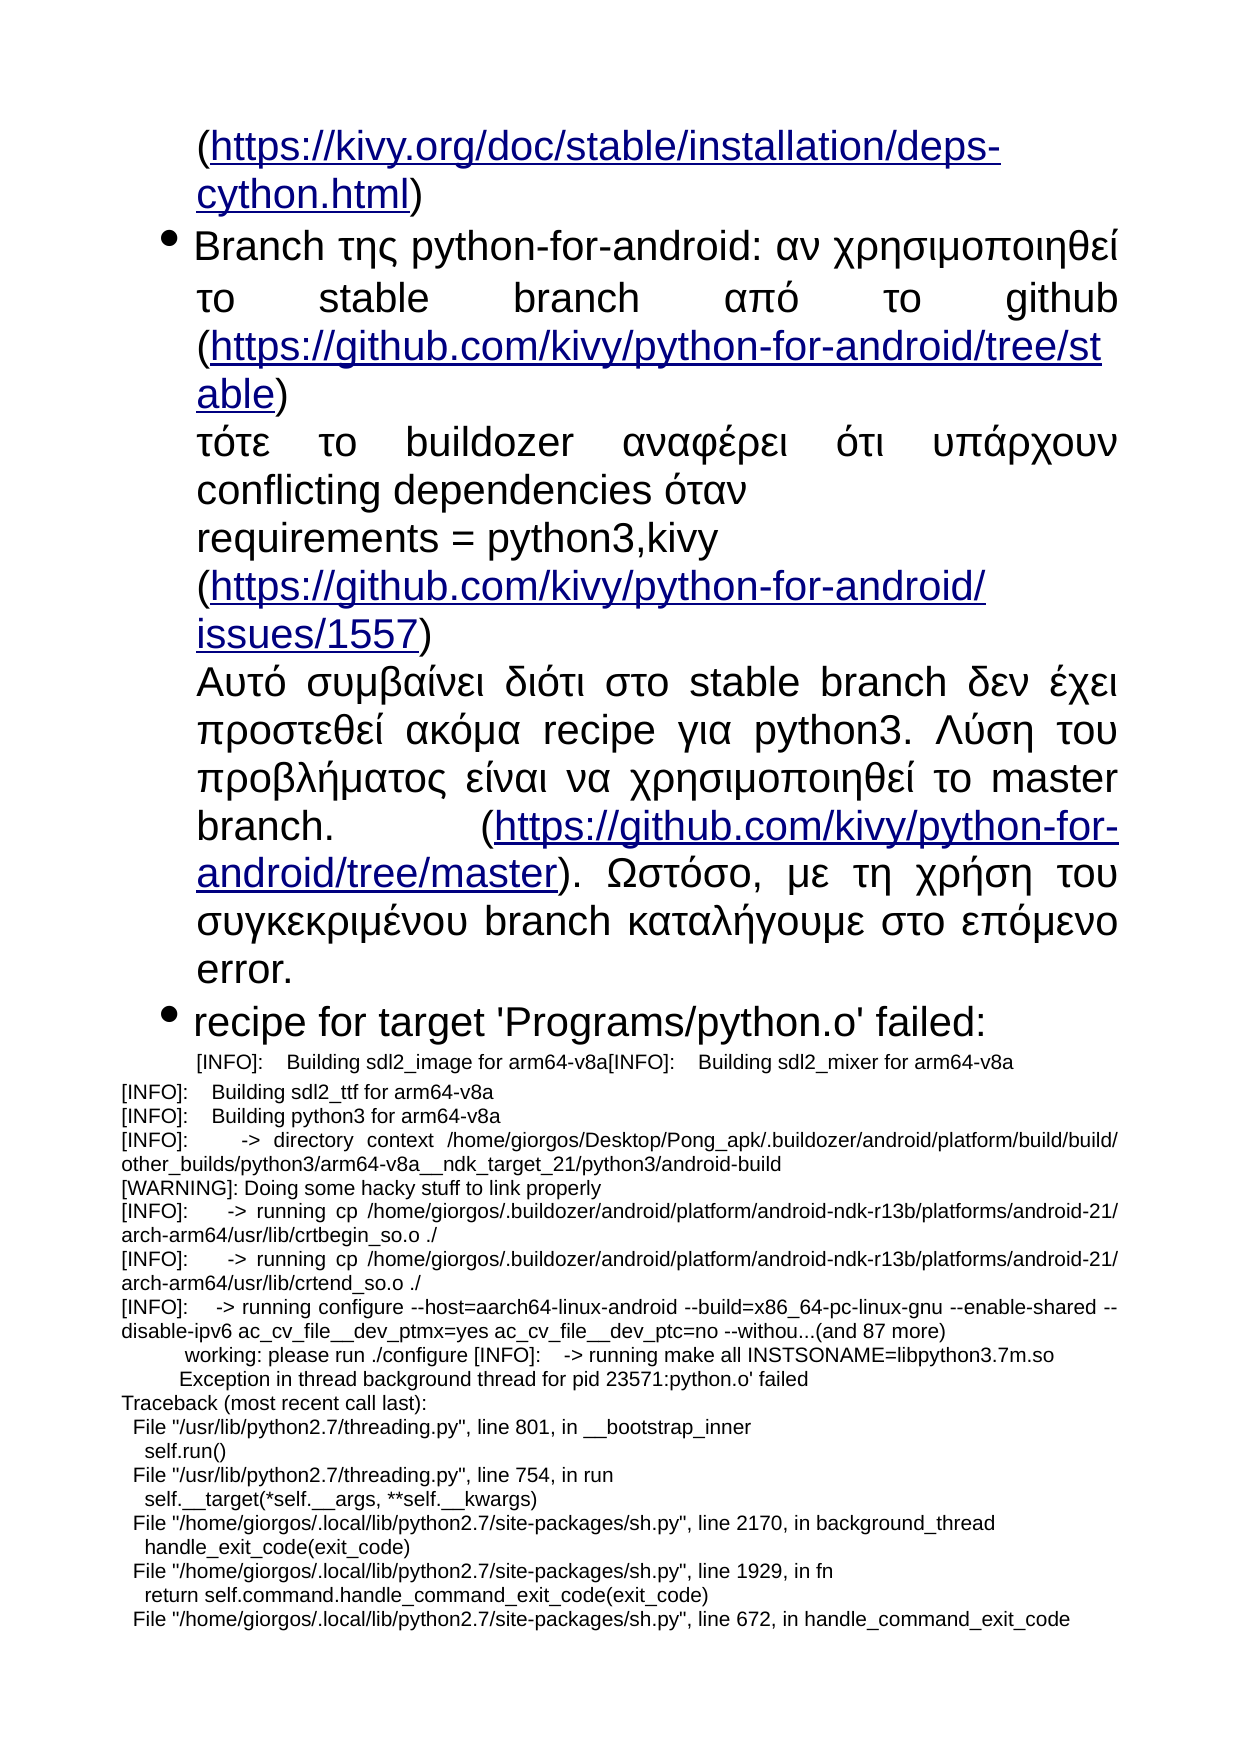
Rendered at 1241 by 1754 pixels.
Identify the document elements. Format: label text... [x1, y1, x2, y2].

list τότε το buildozer αναφέρει ότι υπάρχουν conflicting dependencies όταν [156, 418, 1122, 513]
text Traceback (most recent call last): [118, 1391, 1122, 1415]
list (https://kivy.org/doc/stable/installation/deps-cython.html) [156, 118, 1122, 217]
list Branch της python-for-android: αν χρησιμοποιηθεί το stable branch από το github (https://github.com/kivy/python-for-android/tree/stable) [156, 217, 1122, 418]
text [INFO]: -> running cp /home/giorgos/.buildozer/android/platform/android-ndk-r13b/platforms/android-21/arch-arm64/usr/lib/crtbegin_so.o ./ [118, 1199, 1122, 1247]
text [WARNING]: Doing some hacky stuff to link properly [118, 1175, 1122, 1199]
text [INFO]: -> directory context /home/giorgos/Desktop/Pong_apk/.buildozer/android/platform/build/build/other_builds/python3/arm64-v8a__ndk_target_21/python3/android-build [118, 1127, 1122, 1175]
text handle_exit_code(exit_code) [118, 1535, 1122, 1559]
text self.__target(*self.__args, **self.__kwargs) [118, 1487, 1122, 1511]
text [INFO]: Building python3 for arm64-v8a [118, 1103, 1122, 1127]
text self.run() [118, 1439, 1122, 1463]
list requirements = python3,kivy [156, 513, 1122, 561]
text working: please run ./configure [INFO]: -> running make all INSTSONAME=libpython3.7m.so [118, 1343, 1122, 1367]
text Exception in thread background thread for pid 23571:python.o' failed [118, 1367, 1122, 1391]
text File "/home/giorgos/.local/lib/python2.7/site-packages/sh.py", line 2170, in background_thread [118, 1511, 1122, 1535]
list [INFO]: Building sdl2_image for arm64-v8a[INFO]: Building sdl2_mixer for arm64-v8a [156, 1049, 1122, 1076]
text File "/usr/lib/python2.7/threading.py", line 754, in run [118, 1463, 1122, 1487]
text [INFO]: -> running cp /home/giorgos/.buildozer/android/platform/android-ndk-r13b/platforms/android-21/arch-arm64/usr/lib/crtend_so.o ./ [118, 1247, 1122, 1295]
text [INFO]: Building sdl2_ttf for arm64-v8a [118, 1076, 1122, 1103]
text File "/home/giorgos/.local/lib/python2.7/site-packages/sh.py", line 1929, in fn [118, 1559, 1122, 1583]
text return self.command.handle_command_exit_code(exit_code) [118, 1583, 1122, 1607]
text [INFO]: -> running configure --host=aarch64-linux-android --build=x86_64-pc-linux-gnu --enable-shared --disable-ipv6 ac_cv_file__dev_ptmx=yes ac_cv_file__dev_ptc=no --withou...(and 87 more) [118, 1295, 1122, 1343]
text File "/usr/lib/python2.7/threading.py", line 801, in __bootstrap_inner [118, 1415, 1122, 1439]
list Αυτό συμβαίνει διότι στο stable branch δεν έχει προστεθεί ακόμα recipe για python3. Λύση του προβλήματος είναι να χρησιμοποιηθεί το master branch. (https://github.com/kivy/python-for-android/tree/master). Ωστόσο, με τη χρήση του συγκεκριμένου branch καταλήγουμε στο επόμενο error. [156, 657, 1122, 993]
list (https://github.com/kivy/python-for-android/issues/1557) [156, 561, 1122, 657]
text File "/home/giorgos/.local/lib/python2.7/site-packages/sh.py", line 672, in handle_command_exit_code [118, 1607, 1122, 1633]
list recipe for target 'Programs/python.o' failed: [156, 993, 1122, 1049]
